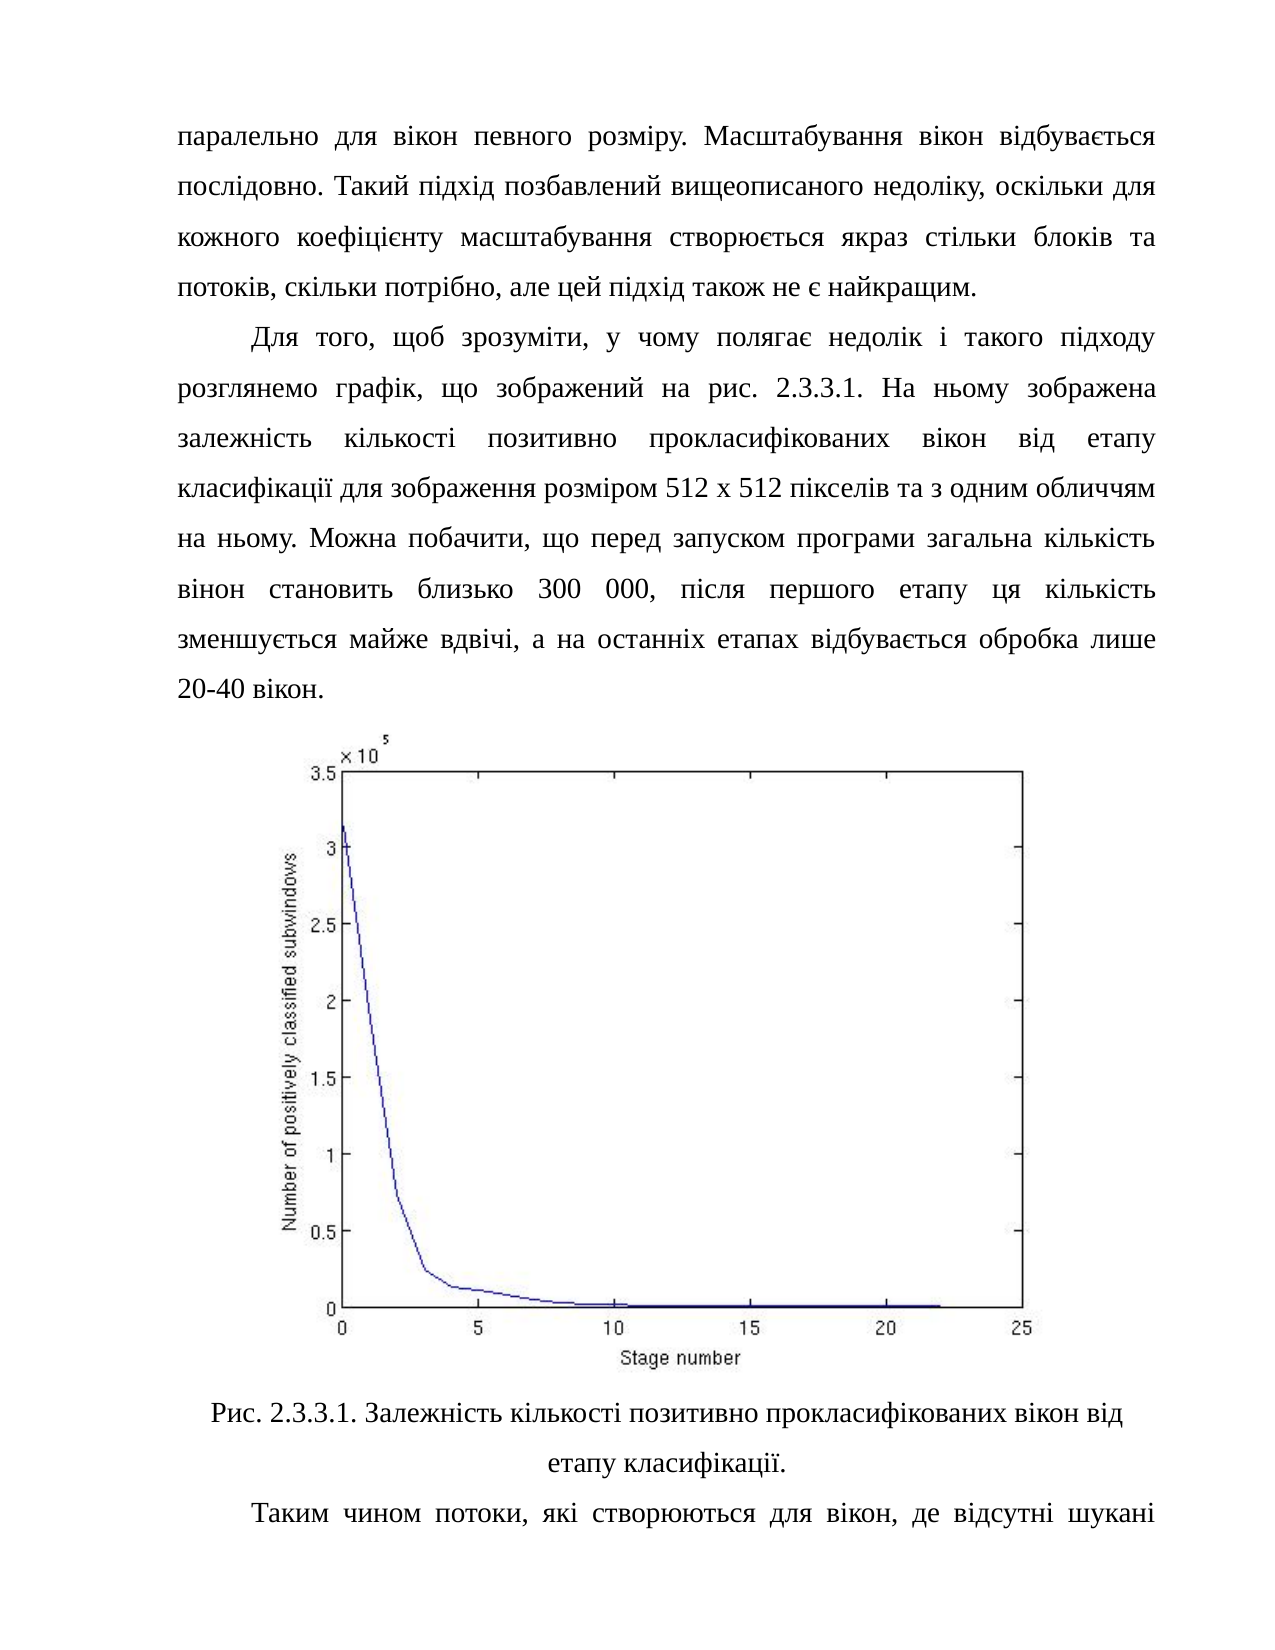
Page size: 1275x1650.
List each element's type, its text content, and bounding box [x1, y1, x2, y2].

text Таким чином потоки, які створюються для вікон, де відсутні шукані [177, 1496, 1157, 1529]
text паралельно для вікон певного розміру. Масштабування вікон відбувається послідовно. Такий підхід позбавлений вищеописаного недоліку, оскільки для кожного коефіцієнту масштабування створюється якраз стільки блоків та потоків, скільки потрібно, але цей підхід також не є найкращим. [177, 118, 1157, 303]
picture [229, 721, 1105, 1379]
text Рис. 2.3.3.1. Залежність кількості позитивно прокласифікованих вікон від етапу класифікації. [177, 1379, 1157, 1479]
text Для того, щоб зрозуміти, у чому полягає недолік і такого підходу розглянемо графік, що зображений на рис. 2.3.3.1. На ньому зображена залежність кількості позитивно прокласифікованих вікон від етапу класифікації для зображення розміром 512 х 512 пікселів та з одним обличчям на ньому. Можна побачити, що перед запуском програми загальна кількість вінон становить близько 300 000, після першого етапу ця кількість зменшується майже вдвічі, а на останніх етапах відбувається обробка лише 20-40 вікон. [177, 319, 1157, 705]
